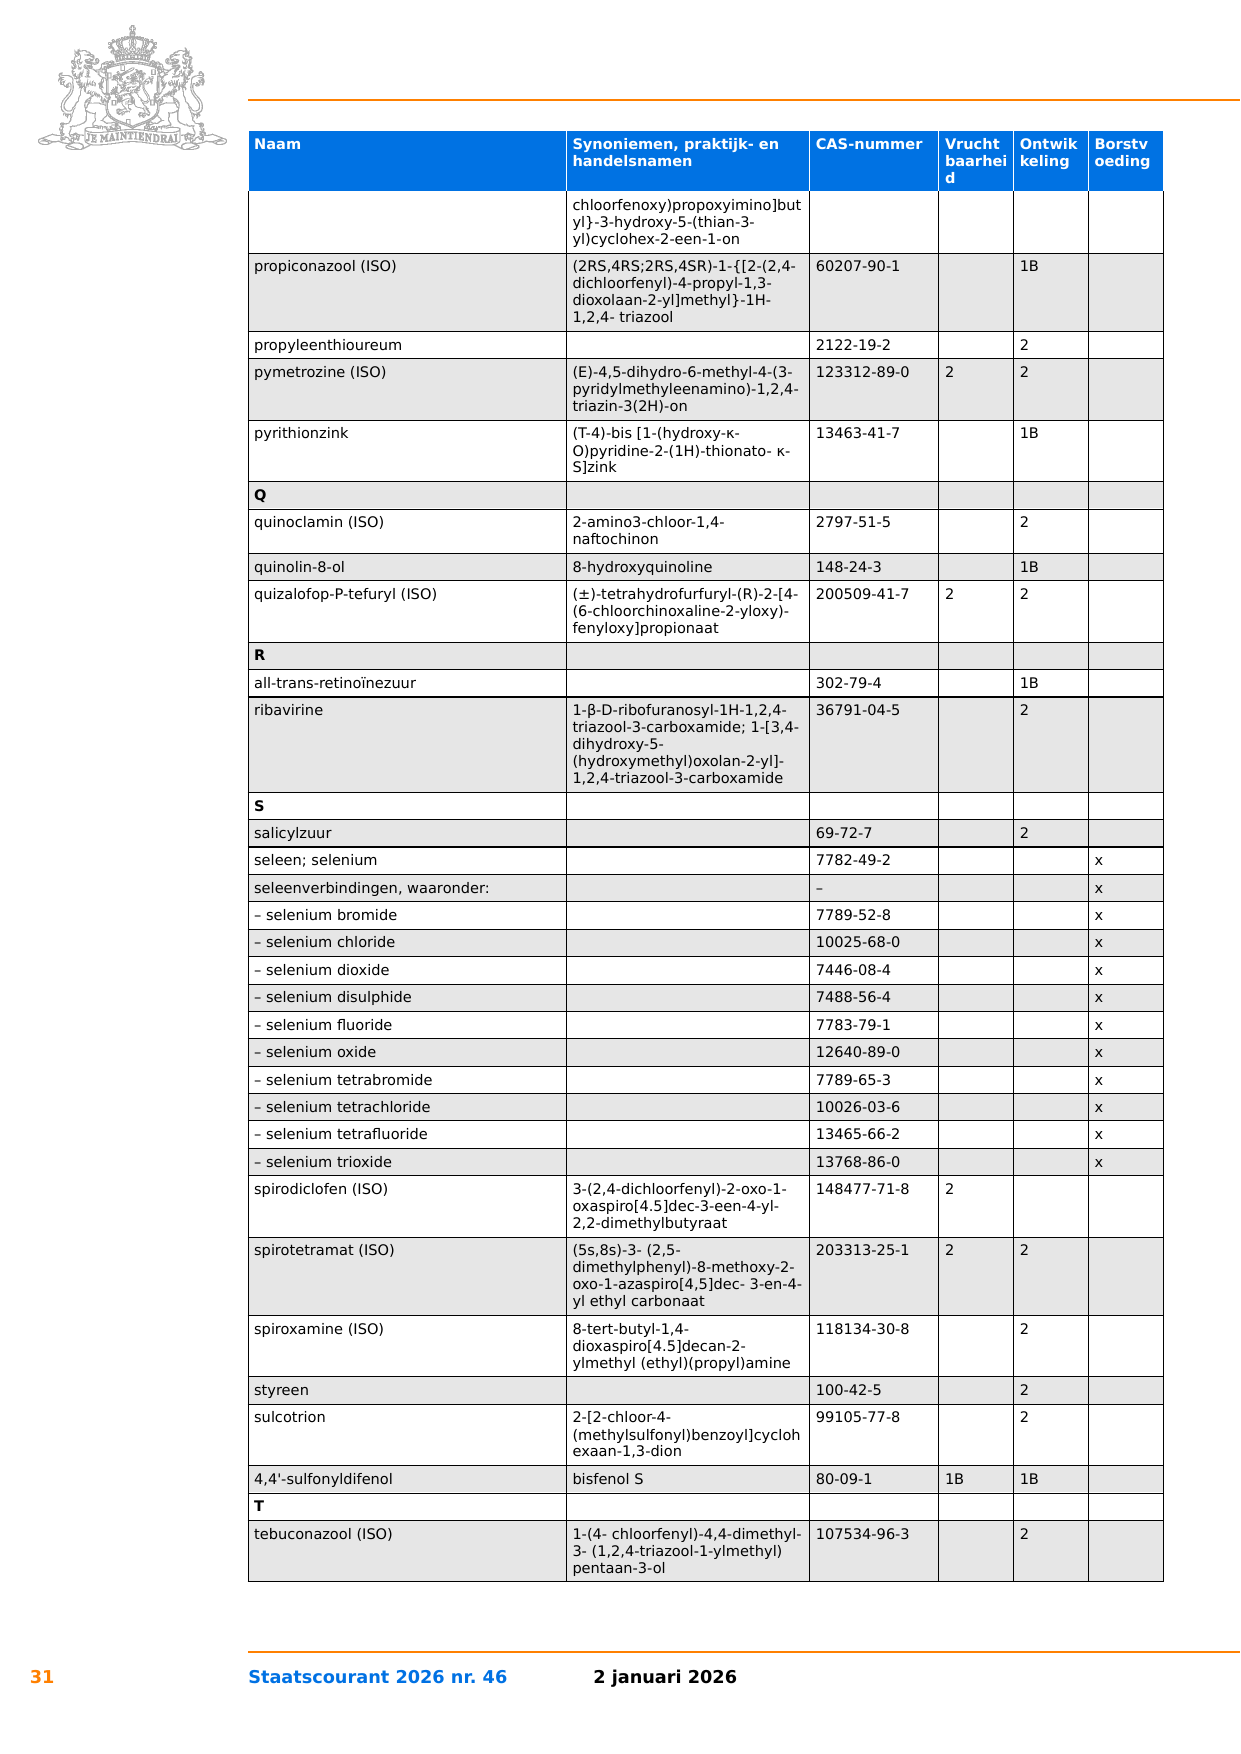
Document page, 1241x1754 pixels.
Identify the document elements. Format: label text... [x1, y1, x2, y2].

table_cell – selenium trioxide [249, 1149, 566, 1175]
table_cell [939, 957, 1013, 983]
table_cell [567, 902, 809, 929]
table_cell [939, 643, 1013, 669]
table_cell [1089, 1377, 1163, 1404]
table_cell R [249, 643, 566, 669]
table_cell [1014, 1494, 1088, 1520]
table_cell [1089, 510, 1163, 553]
table_cell [1014, 793, 1088, 819]
table_header Naam [249, 131, 566, 191]
table_cell S [249, 793, 566, 819]
table_cell [1089, 192, 1163, 253]
table_cell [567, 643, 809, 669]
table_cell [939, 1039, 1013, 1066]
table_cell [1014, 1067, 1088, 1093]
table_cell 302-79-4 [810, 670, 938, 696]
table_cell 2 [1014, 698, 1088, 792]
table_cell sulcotrion [249, 1405, 566, 1465]
table_cell x [1089, 985, 1163, 1011]
table_cell [1014, 192, 1088, 253]
table_cell [1089, 1494, 1163, 1520]
table_cell spirotetramat (ISO) [249, 1238, 566, 1315]
table_cell [1089, 554, 1163, 580]
table_cell x [1089, 902, 1163, 929]
table_cell 10025-68-0 [810, 930, 938, 956]
table_cell [1089, 482, 1163, 508]
table_cell 2 [1014, 510, 1088, 553]
table_cell quinolin-8-ol [249, 554, 566, 580]
table_header Synoniemen, praktijk- en handelsnamen [567, 131, 809, 191]
table_cell 203313-25-1 [810, 1238, 938, 1315]
table_cell 200509-41-7 [810, 581, 938, 642]
table_cell x [1089, 1039, 1163, 1066]
table_cell [567, 1149, 809, 1175]
table_cell x [1089, 1149, 1163, 1175]
table_cell [1089, 793, 1163, 819]
table_cell – selenium disulphide [249, 985, 566, 1011]
table_cell [567, 1039, 809, 1066]
table_cell 2 [1014, 1405, 1088, 1465]
table_cell – selenium oxide [249, 1039, 566, 1066]
table_cell [939, 482, 1013, 508]
table_cell 2 [1014, 359, 1088, 420]
table_cell [1089, 421, 1163, 481]
table_cell 2-[2-chloor-4-(methylsulfonyl)benzoyl]cyclohexaan-1,3-dion [567, 1405, 809, 1465]
table_cell [1089, 820, 1163, 846]
table_cell [939, 875, 1013, 901]
table_cell [1014, 1039, 1088, 1066]
table_cell [567, 1094, 809, 1120]
table_cell 2 [1014, 581, 1088, 642]
table_cell all-trans-retinoïnezuur [249, 670, 566, 696]
table_cell [939, 1405, 1013, 1465]
table_cell [567, 1121, 809, 1148]
table_cell [1089, 1316, 1163, 1376]
table_cell [1089, 1238, 1163, 1315]
table_cell [567, 1377, 809, 1404]
table_cell [810, 192, 938, 253]
table_cell seleen; selenium [249, 848, 566, 874]
table_cell 2 [1014, 1238, 1088, 1315]
table_cell 1B [1014, 254, 1088, 331]
table_cell 7446-08-4 [810, 957, 938, 983]
table_cell 7783-79-1 [810, 1012, 938, 1038]
table_cell [1014, 1121, 1088, 1148]
table_cell 1B [939, 1466, 1013, 1492]
table_cell tebuconazool (ISO) [249, 1521, 566, 1581]
table_cell 2122-19-2 [810, 332, 938, 358]
table_cell 2 [1014, 332, 1088, 358]
table_cell [1089, 1405, 1163, 1465]
table_cell 7782-49-2 [810, 848, 938, 874]
table_cell 2 [939, 581, 1013, 642]
table_cell 60207-90-1 [810, 254, 938, 331]
table_cell x [1089, 848, 1163, 874]
table_cell – selenium bromide [249, 902, 566, 929]
table_cell [939, 1316, 1013, 1376]
table_cell 2797-51-5 [810, 510, 938, 553]
table_cell 100-42-5 [810, 1377, 938, 1404]
table_cell pyrithionzink [249, 421, 566, 481]
table_cell [1014, 1094, 1088, 1120]
table_cell 3-(2,4-dichloorfenyl)-2-oxo-1- oxaspiro[4.5]dec-3-een-4-yl- 2,2-dimethylbutyraat [567, 1176, 809, 1237]
table_cell 123312-89-0 [810, 359, 938, 420]
table_cell 13768-86-0 [810, 1149, 938, 1175]
table_cell [939, 1012, 1013, 1038]
table_cell bisfenol S [567, 1466, 809, 1492]
table_cell [939, 820, 1013, 846]
table_cell [1014, 930, 1088, 956]
table_cell 1-(4- chloorfenyl)-4,4-dimethyl-3- (1,2,4-triazool-1-ylmethyl) pentaan-3-ol [567, 1521, 809, 1581]
table_cell 2 [1014, 820, 1088, 846]
table_cell x [1089, 1121, 1163, 1148]
table_cell [939, 1149, 1013, 1175]
table_cell 1B [1014, 1466, 1088, 1492]
table_cell (2RS,4RS;2RS,4SR)-1-{[2-(2,4- dichloorfenyl)-4-propyl-1,3-dioxolaan-2-yl]methyl}-1H-1,2,4- triazool [567, 254, 809, 331]
table_cell – selenium chloride [249, 930, 566, 956]
table_cell (±)-tetrahydrofurfuryl-(R)-2-[4- (6-chloorchinoxaline-2-yloxy)- fenyloxy]propionaat [567, 581, 809, 642]
table_cell [1089, 698, 1163, 792]
table_cell [939, 1067, 1013, 1093]
table_cell [1014, 957, 1088, 983]
table_cell x [1089, 1012, 1163, 1038]
table_cell [1014, 1176, 1088, 1237]
table_cell [939, 1521, 1013, 1581]
table_cell [1089, 581, 1163, 642]
table_cell [939, 1121, 1013, 1148]
table_cell [939, 554, 1013, 580]
table_cell 2 [939, 1238, 1013, 1315]
table_cell [1089, 1466, 1163, 1492]
table_cell 1B [1014, 670, 1088, 696]
table_cell [567, 1067, 809, 1093]
table_cell 12640-89-0 [810, 1039, 938, 1066]
table_cell Q [249, 482, 566, 508]
table_cell [1014, 902, 1088, 929]
table_header Vruchtbaarheid [939, 131, 1013, 191]
table_cell [939, 698, 1013, 792]
table_cell [1089, 332, 1163, 358]
table_cell [567, 1012, 809, 1038]
table_cell [939, 1377, 1013, 1404]
table_cell [567, 985, 809, 1011]
table_cell 2 [1014, 1377, 1088, 1404]
table_cell [1014, 482, 1088, 508]
table_cell [567, 820, 809, 846]
table_cell 36791-04-5 [810, 698, 938, 792]
table_cell T [249, 1494, 566, 1520]
table_cell 148477-71-8 [810, 1176, 938, 1237]
table_cell 8-tert-butyl-1,4-dioxaspiro[4.5]decan-2-ylmethyl (ethyl)(propyl)amine [567, 1316, 809, 1376]
table_cell spirodiclofen (ISO) [249, 1176, 566, 1237]
table_cell [249, 192, 566, 253]
table_cell 2 [1014, 1521, 1088, 1581]
table_cell [567, 482, 809, 508]
table_header CAS-nummer [810, 131, 938, 191]
table_cell [1014, 1149, 1088, 1175]
table_cell 10026-03-6 [810, 1094, 938, 1120]
table_cell [1014, 985, 1088, 1011]
table_cell [567, 848, 809, 874]
table_cell 69-72-7 [810, 820, 938, 846]
table_cell [567, 875, 809, 901]
table_cell [810, 643, 938, 669]
table_cell [939, 670, 1013, 696]
table_cell salicylzuur [249, 820, 566, 846]
table_cell – selenium fluoride [249, 1012, 566, 1038]
table_cell propyleenthioureum [249, 332, 566, 358]
table_cell 13465-66-2 [810, 1121, 938, 1148]
table_cell – selenium tetrachloride [249, 1094, 566, 1120]
table_cell [939, 1094, 1013, 1120]
table_cell ribavirine [249, 698, 566, 792]
table_cell quinoclamin (ISO) [249, 510, 566, 553]
table_cell 1-β-D-ribofuranosyl-1H-1,2,4-triazool-3-carboxamide; 1-[3,4-dihydroxy-5-(hydroxymethyl)oxolan-2-yl]-1,2,4-triazool-3-carboxamide [567, 698, 809, 792]
table_cell [1014, 1012, 1088, 1038]
table_cell [1089, 670, 1163, 696]
table_cell [939, 902, 1013, 929]
table_cell 2 [939, 359, 1013, 420]
table_cell [567, 1494, 809, 1520]
table_cell seleenverbindingen, waaronder: [249, 875, 566, 901]
table_cell [810, 1494, 938, 1520]
table_cell x [1089, 930, 1163, 956]
table_cell [939, 254, 1013, 331]
table_cell 2 [939, 1176, 1013, 1237]
table_cell 107534-96-3 [810, 1521, 938, 1581]
table_cell 1B [1014, 421, 1088, 481]
table_cell – [810, 875, 938, 901]
table_cell 7789-52-8 [810, 902, 938, 929]
table_cell [1089, 254, 1163, 331]
table_cell 99105-77-8 [810, 1405, 938, 1465]
table_cell [939, 985, 1013, 1011]
table_cell – selenium tetrabromide [249, 1067, 566, 1093]
table_cell [567, 793, 809, 819]
table_cell 7789-65-3 [810, 1067, 938, 1093]
table_cell quizalofop-P-tefuryl (ISO) [249, 581, 566, 642]
table_cell (E)-4,5-dihydro-6-methyl-4-(3-pyridylmethyleenamino)-1,2,4-triazin-3(2H)-on [567, 359, 809, 420]
table_cell [1089, 1521, 1163, 1581]
table_header Borstvoeding [1089, 131, 1163, 191]
table_cell [1014, 848, 1088, 874]
table_cell 1B [1014, 554, 1088, 580]
table_cell [939, 332, 1013, 358]
table_cell [1089, 359, 1163, 420]
table_cell (5s,8s)-3- (2,5-dimethylphenyl)-8-methoxy-2-oxo-1-azaspiro[4,5]dec- 3-en-4-yl ethyl carbonaat [567, 1238, 809, 1315]
table_cell [1089, 1176, 1163, 1237]
table_cell [939, 848, 1013, 874]
picture [38, 25, 227, 150]
table_cell 7488-56-4 [810, 985, 938, 1011]
table_cell [810, 793, 938, 819]
table_cell 4,4'-sulfonyldifenol [249, 1466, 566, 1492]
table_cell – selenium tetrafluoride [249, 1121, 566, 1148]
table_cell 8-hydroxyquinoline [567, 554, 809, 580]
table_cell propiconazool (ISO) [249, 254, 566, 331]
table_cell [939, 192, 1013, 253]
table_cell [1089, 643, 1163, 669]
table_cell x [1089, 875, 1163, 901]
table_cell 80-09-1 [810, 1466, 938, 1492]
table_cell 13463-41-7 [810, 421, 938, 481]
table_cell [939, 421, 1013, 481]
table_cell pymetrozine (ISO) [249, 359, 566, 420]
table_cell [567, 957, 809, 983]
table_cell spiroxamine (ISO) [249, 1316, 566, 1376]
table_cell 148-24-3 [810, 554, 938, 580]
table_cell [567, 332, 809, 358]
table_cell (T-4)-bis [1-(hydroxy-κ-O)pyridine-2-(1H)-thionato- κ-S]zink [567, 421, 809, 481]
table_cell x [1089, 1067, 1163, 1093]
table_cell [1014, 643, 1088, 669]
table_cell [1014, 875, 1088, 901]
table_cell [567, 670, 809, 696]
table_cell 2-amino3-chloor-1,4-naftochinon [567, 510, 809, 553]
table_cell 118134-30-8 [810, 1316, 938, 1376]
table_cell [939, 793, 1013, 819]
table_cell [939, 1494, 1013, 1520]
table_cell [939, 510, 1013, 553]
table_cell x [1089, 957, 1163, 983]
table_cell [810, 482, 938, 508]
table_cell – selenium dioxide [249, 957, 566, 983]
table_cell styreen [249, 1377, 566, 1404]
table_cell [567, 930, 809, 956]
table_cell chloorfenoxy)propoxyimino]butyl}-3-hydroxy-5-(thian-3-yl)cyclohex-2-een-1-on [567, 192, 809, 253]
table_cell [939, 930, 1013, 956]
table_header Ontwikkeling [1014, 131, 1088, 191]
table_cell 2 [1014, 1316, 1088, 1376]
table_cell x [1089, 1094, 1163, 1120]
